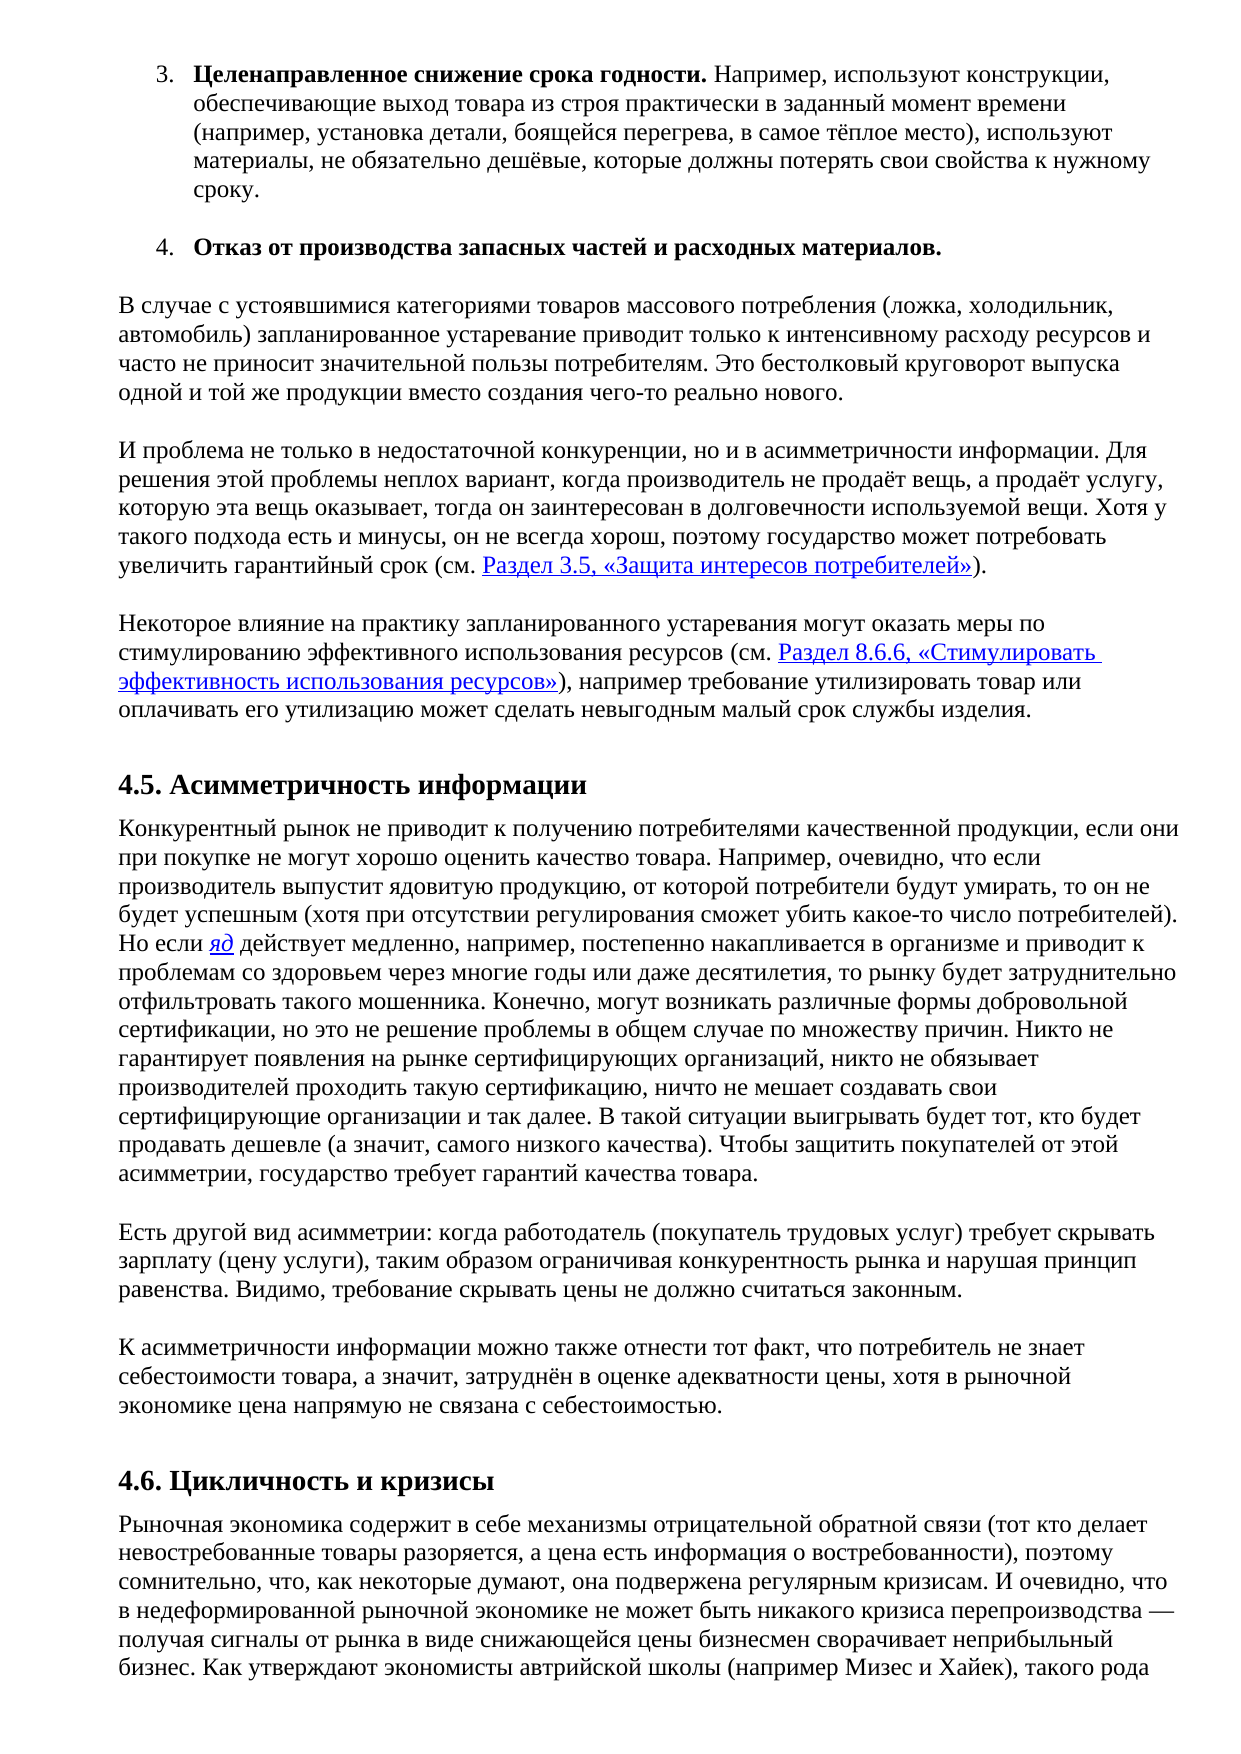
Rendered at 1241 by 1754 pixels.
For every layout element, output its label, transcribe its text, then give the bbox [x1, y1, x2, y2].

text В случае с устоявшимися категориями товаров массового потребления (ложка, холодильник, автомобиль) запланированное устаревание приводит только к интенсивному расходу ресурсов и часто не приносит значительной пользы потребителям. Это бестолковый круговорот выпуска одной и той же продукции вместо создания чего-то реально нового. [118, 291, 1181, 406]
subtitle 4.6. Цикличность и кризисы [118, 1463, 1181, 1496]
text Некоторое влияние на практику запланированного устаревания могут оказать меры по стимулированию эффективного использования ресурсов (см. Раздел 8.6.6, «Стимулировать эффективность использования ресурсов»), например требование утилизировать товар или оплачивать его утилизацию может сделать невыгодным малый срок службы изделия. [118, 608, 1181, 723]
text Рыночная экономика содержит в себе механизмы отрицательной обратной связи (тот кто делает невостребованные товары разоряется, а цена есть информация о востребованности), поэтому сомнительно, что, как некоторые думают, она подвержена регулярным кризисам. И очевидно, что в недеформированной рыночной экономике не может быть никакого кризиса перепроизводства — получая сигналы от рынка в виде снижающейся цены бизнесмен сворачивает неприбыльный бизнес. Как утверждают экономисты автрийской школы (например Мизес и Хайек), такого рода [118, 1509, 1181, 1681]
text И проблема не только в недостаточной конкуренции, но и в асимметричности информации. Для решения этой проблемы неплох вариант, когда производитель не продаёт вещь, а продаёт услугу, которую эта вещь оказывает, тогда он заинтересован в долговечности используемой вещи. Хотя у такого подхода есть и минусы, он не всегда хорош, поэтому государство может потребовать увеличить гарантийный срок (см. Раздел 3.5, «Защита интересов потребителей»). [118, 435, 1181, 579]
subtitle 4.5. Асимметричность информации [118, 767, 1181, 801]
text Есть другой вид асимметрии: когда работодатель (покупатель трудовых услуг) требует скрывать зарплату (цену услуги), таким образом ограничивая конкурентность рынка и нарушая принцип равенства. Видимо, требование скрывать цены не должно считаться законным. [118, 1217, 1181, 1303]
list Целенаправленное снижение срока годности. Например, используют конструкции, обеспечивающие выход товара из строя практически в заданный момент времени (например, установка детали, боящейся перегрева, в самое тёплое место), используют материалы, не обязательно дешёвые, которые должны потерять свои свойства к нужному сроку. [156, 59, 1181, 203]
text Конкурентный рынок не приводит к получению потребителями качественной продукции, если они при покупке не могут хорошо оценить качество товара. Например, очевидно, что если производитель выпустит ядовитую продукцию, от которой потребители будут умирать, то он не будет успешным (хотя при отсутствии регулирования сможет убить какое-то число потребителей). Но если яд действует медленно, например, постепенно накапливается в организме и приводит к проблемам со здоровьем через многие годы или даже десятилетия, то рынку будет затруднительно отфильтровать такого мошенника. Конечно, могут возникать различные формы добровольной сертификации, но это не решение проблемы в общем случае по множеству причин. Никто не гарантирует появления на рынке сертифицирующих организаций, никто не обязывает производителей проходить такую сертификацию, ничто не мешает создавать свои сертифицирующие организации и так далее. В такой ситуации выигрывать будет тот, кто будет продавать дешевле (а значит, самого низкого качества). Чтобы защитить покупателей от этой асимметрии, государство требует гарантий качества товара. [118, 813, 1181, 1187]
text К асимметричности информации можно также отнести тот факт, что потребитель не знает себестоимости товара, а значит, затруднён в оценке адекватности цены, хотя в рыночной экономике цена напрямую не связана с себестоимостью. [118, 1332, 1181, 1418]
list Отказ от производства запасных частей и расходных материалов. [156, 232, 1181, 261]
